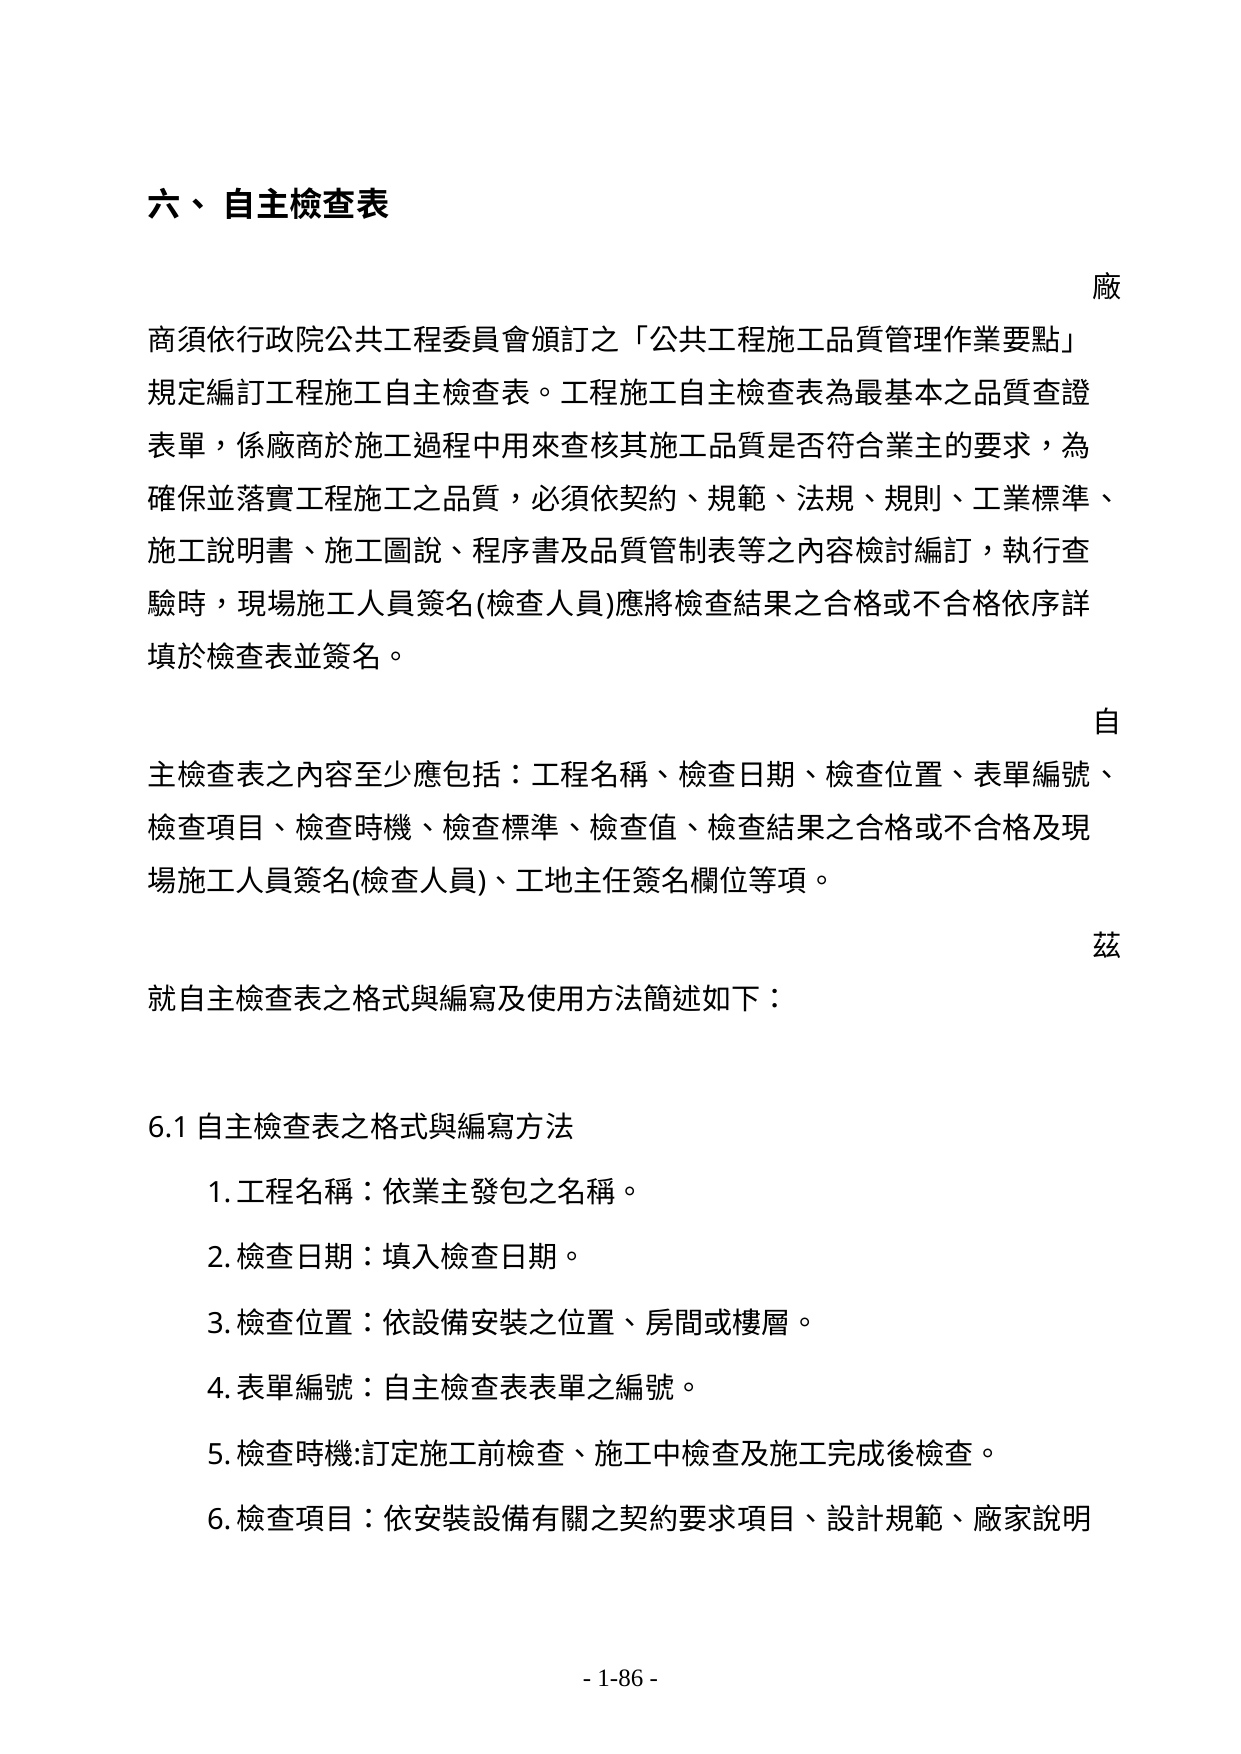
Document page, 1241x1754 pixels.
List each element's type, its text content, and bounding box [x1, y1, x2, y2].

text 廠商須依行政院公共工程委員會頒訂之「公共工程施工品質管理作業要點」規定編訂工程施工自主檢查表。工程施工自主檢查表為最基本之品質查證表單，係廠商於施工過程中用來查核其施工品質是否符合業主的要求，為確保並落實工程施工之品質，必須依契約、規範、法規、規則、工業標準、施工說明書、施工圖說、程序書及品質管制表等之內容檢討編訂，執行查驗時，現場施工人員簽名(檢查人員)應將檢查結果之合格或不合格依序詳填於檢查表並簽名。 [148, 264, 1092, 676]
text 自主檢查表之內容至少應包括：工程名稱、檢查日期、檢查位置、表單編號、檢查項目、檢查時機、檢查標準、檢查值、檢查結果之合格或不合格及現場施工人員簽名(檢查人員)、工地主任簽名欄位等項。 [148, 699, 1092, 900]
subtitle 6. 檢查項目：依安裝設備有關之契約要求項目、設計規範、廠家說明 [207, 1496, 1092, 1538]
subtitle 自主檢查表 [148, 164, 1092, 239]
subtitle 1. 工程名稱：依業主發包之名稱。 [207, 1168, 1092, 1211]
subtitle 6.1自主檢查表之格式與編寫方法 [148, 1103, 1092, 1146]
subtitle 2. 檢查日期：填入檢查日期。 [207, 1234, 1092, 1276]
text 茲就自主檢查表之格式與編寫及使用方法簡述如下： [148, 923, 1092, 1018]
subtitle 4. 表單編號：自主檢查表表單之編號。 [207, 1365, 1092, 1407]
subtitle 3. 檢查位置：依設備安裝之位置、房間或樓層。 [207, 1299, 1092, 1342]
subtitle 5. 檢查時機:訂定施工前檢查、施工中檢查及施工完成後檢查。 [207, 1430, 1092, 1473]
